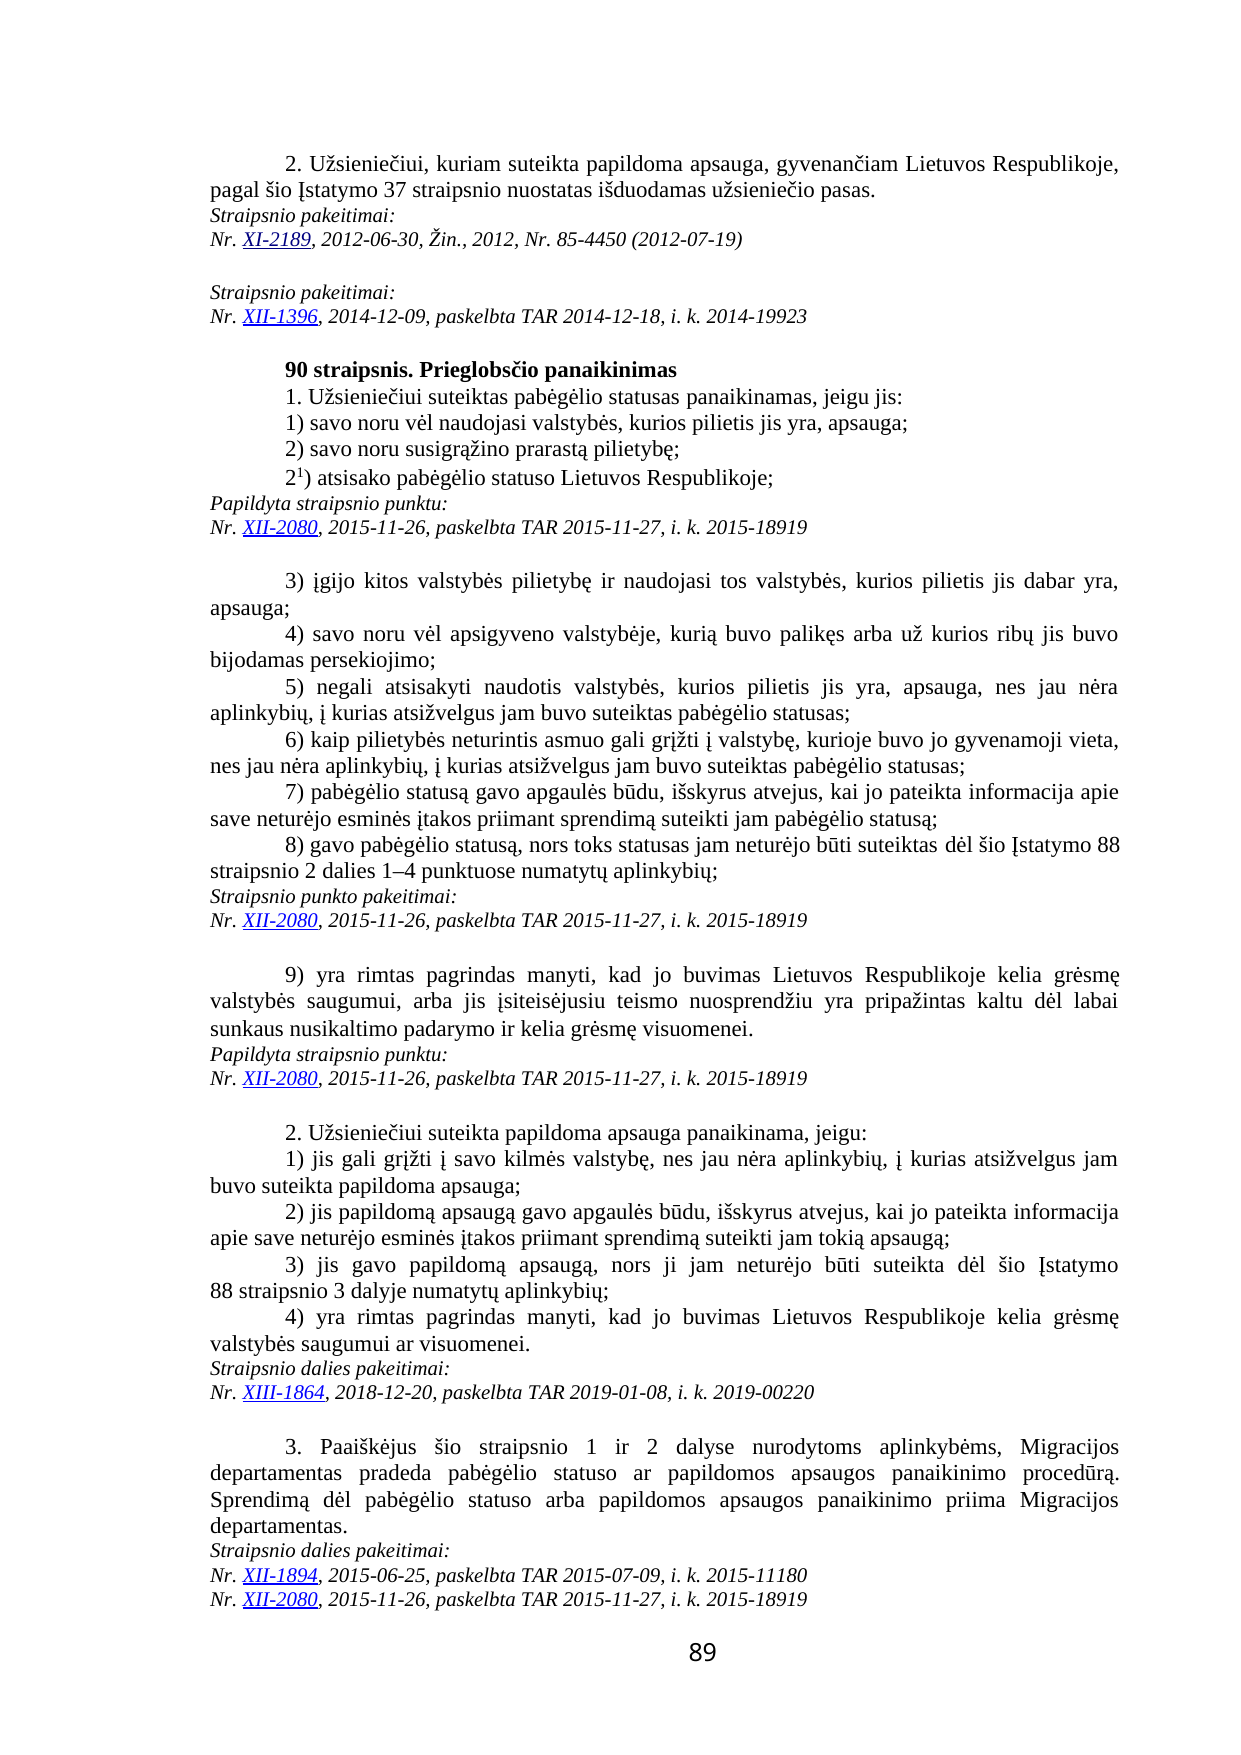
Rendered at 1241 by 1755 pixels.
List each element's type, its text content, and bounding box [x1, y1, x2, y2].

text Nr. XIII-1864, 2018-12-20, paskelbta TAR 2019-01-08, i. k. 2019-00220 [210, 1380, 1120, 1404]
text 5) negali atsisakyti naudotis valstybės, kurios pilietis jis yra, apsauga, nes jau nėra aplinkybių, į kurias atsižvelgus jam buvo suteiktas pabėgėlio statusas; [210, 673, 1120, 726]
text Papildyta straipsnio punktu: [210, 1042, 1120, 1066]
text Straipsnio punkto pakeitimai: [210, 884, 1120, 908]
text 3. Paaiškėjus šio straipsnio 1 ir 2 dalyse nurodytoms aplinkybėms, Migracijos departamentas pradeda pabėgėlio statuso ar papildomos apsaugos panaikinimo procedūrą. Sprendimą dėl pabėgėlio statuso arba papildomos apsaugos panaikinimo priima Migracijos departamentas. [210, 1433, 1120, 1538]
text 1) savo noru vėl naudojasi valstybės, kurios pilietis jis yra, apsauga; [210, 409, 1120, 436]
text 1. Užsieniečiui suteiktas pabėgėlio statusas panaikinamas, jeigu jis: [210, 383, 1120, 409]
text 3) įgijo kitos valstybės pilietybę ir naudojasi tos valstybės, kurios pilietis jis dabar yra, apsauga; [210, 567, 1120, 620]
text Straipsnio pakeitimai: [210, 279, 1120, 304]
text Nr. XII-2080, 2015-11-26, paskelbta TAR 2015-11-27, i. k. 2015-18919 [210, 515, 1120, 539]
text Nr. XI-2189, 2012-06-30, Žin., 2012, Nr. 85-4450 (2012-07-19) [210, 227, 1120, 251]
text 4) savo noru vėl apsigyveno valstybėje, kurią buvo palikęs arba už kurios ribų jis buvo bijodamas persekiojimo; [210, 620, 1120, 673]
text 21) atsisako pabėgėlio statuso Lietuvos Respublikoje; [210, 462, 1120, 491]
text 9) yra rimtas pagrindas manyti, kad jo buvimas Lietuvos Respublikoje kelia grėsmę valstybės saugumui, arba jis įsiteisėjusiu teismo nuosprendžiu yra pripažintas kaltu dėl labai sunkaus nusikaltimo padarymo ir kelia grėsmę visuomenei. [210, 961, 1120, 1042]
text 3) jis gavo papildomą apsaugą, nors ji jam neturėjo būti suteikta dėl šio Įstatymo 88 straipsnio 3 dalyje numatytų aplinkybių; [210, 1251, 1120, 1303]
text Straipsnio pakeitimai: [210, 203, 1120, 227]
text Papildyta straipsnio punktu: [210, 491, 1120, 515]
text Straipsnio dalies pakeitimai: [210, 1538, 1120, 1562]
text 7) pabėgėlio statusą gavo apgaulės būdu, išskyrus atvejus, kai jo pateikta informacija apie save neturėjo esminės įtakos priimant sprendimą suteikti jam pabėgėlio statusą; [210, 778, 1120, 831]
text 2. Užsieniečiui, kuriam suteikta papildoma apsauga, gyvenančiam Lietuvos Respublikoje, pagal šio Įstatymo 37 straipsnio nuostatas išduodamas užsieniečio pasas. [210, 150, 1120, 203]
text 2) jis papildomą apsaugą gavo apgaulės būdu, išskyrus atvejus, kai jo pateikta informacija apie save neturėjo esminės įtakos priimant sprendimą suteikti jam tokią apsaugą; [210, 1198, 1120, 1251]
text 90 straipsnis. Prieglobsčio panaikinimas [210, 356, 1120, 383]
text Nr. XII-2080, 2015-11-26, paskelbta TAR 2015-11-27, i. k. 2015-18919 [210, 908, 1120, 932]
text Nr. XII-2080, 2015-11-26, paskelbta TAR 2015-11-27, i. k. 2015-18919 [210, 1587, 1120, 1611]
text 8) gavo pabėgėlio statusą, nors toks statusas jam neturėjo būti suteiktas dėl šio Įstatymo 88 straipsnio 2 dalies 1–4 punktuose numatytų aplinkybių; [210, 831, 1120, 884]
text 1) jis gali grįžti į savo kilmės valstybę, nes jau nėra aplinkybių, į kurias atsižvelgus jam buvo suteikta papildoma apsauga; [210, 1145, 1120, 1198]
text 2) savo noru susigrąžino prarastą pilietybę; [210, 436, 1120, 462]
text Nr. XII-2080, 2015-11-26, paskelbta TAR 2015-11-27, i. k. 2015-18919 [210, 1066, 1120, 1090]
text Nr. XII-1894, 2015-06-25, paskelbta TAR 2015-07-09, i. k. 2015-11180 [210, 1562, 1120, 1587]
text Straipsnio dalies pakeitimai: [210, 1356, 1120, 1380]
text 2. Užsieniečiui suteikta papildoma apsauga panaikinama, jeigu: [210, 1119, 1120, 1145]
text 6) kaip pilietybės neturintis asmuo gali grįžti į valstybę, kurioje buvo jo gyvenamoji vieta, nes jau nėra aplinkybių, į kurias atsižvelgus jam buvo suteiktas pabėgėlio statusas; [210, 726, 1120, 778]
text Nr. XII-1396, 2014-12-09, paskelbta TAR 2014-12-18, i. k. 2014-19923 [210, 304, 1120, 328]
text 4) yra rimtas pagrindas manyti, kad jo buvimas Lietuvos Respublikoje kelia grėsmę valstybės saugumui ar visuomenei. [210, 1303, 1120, 1356]
